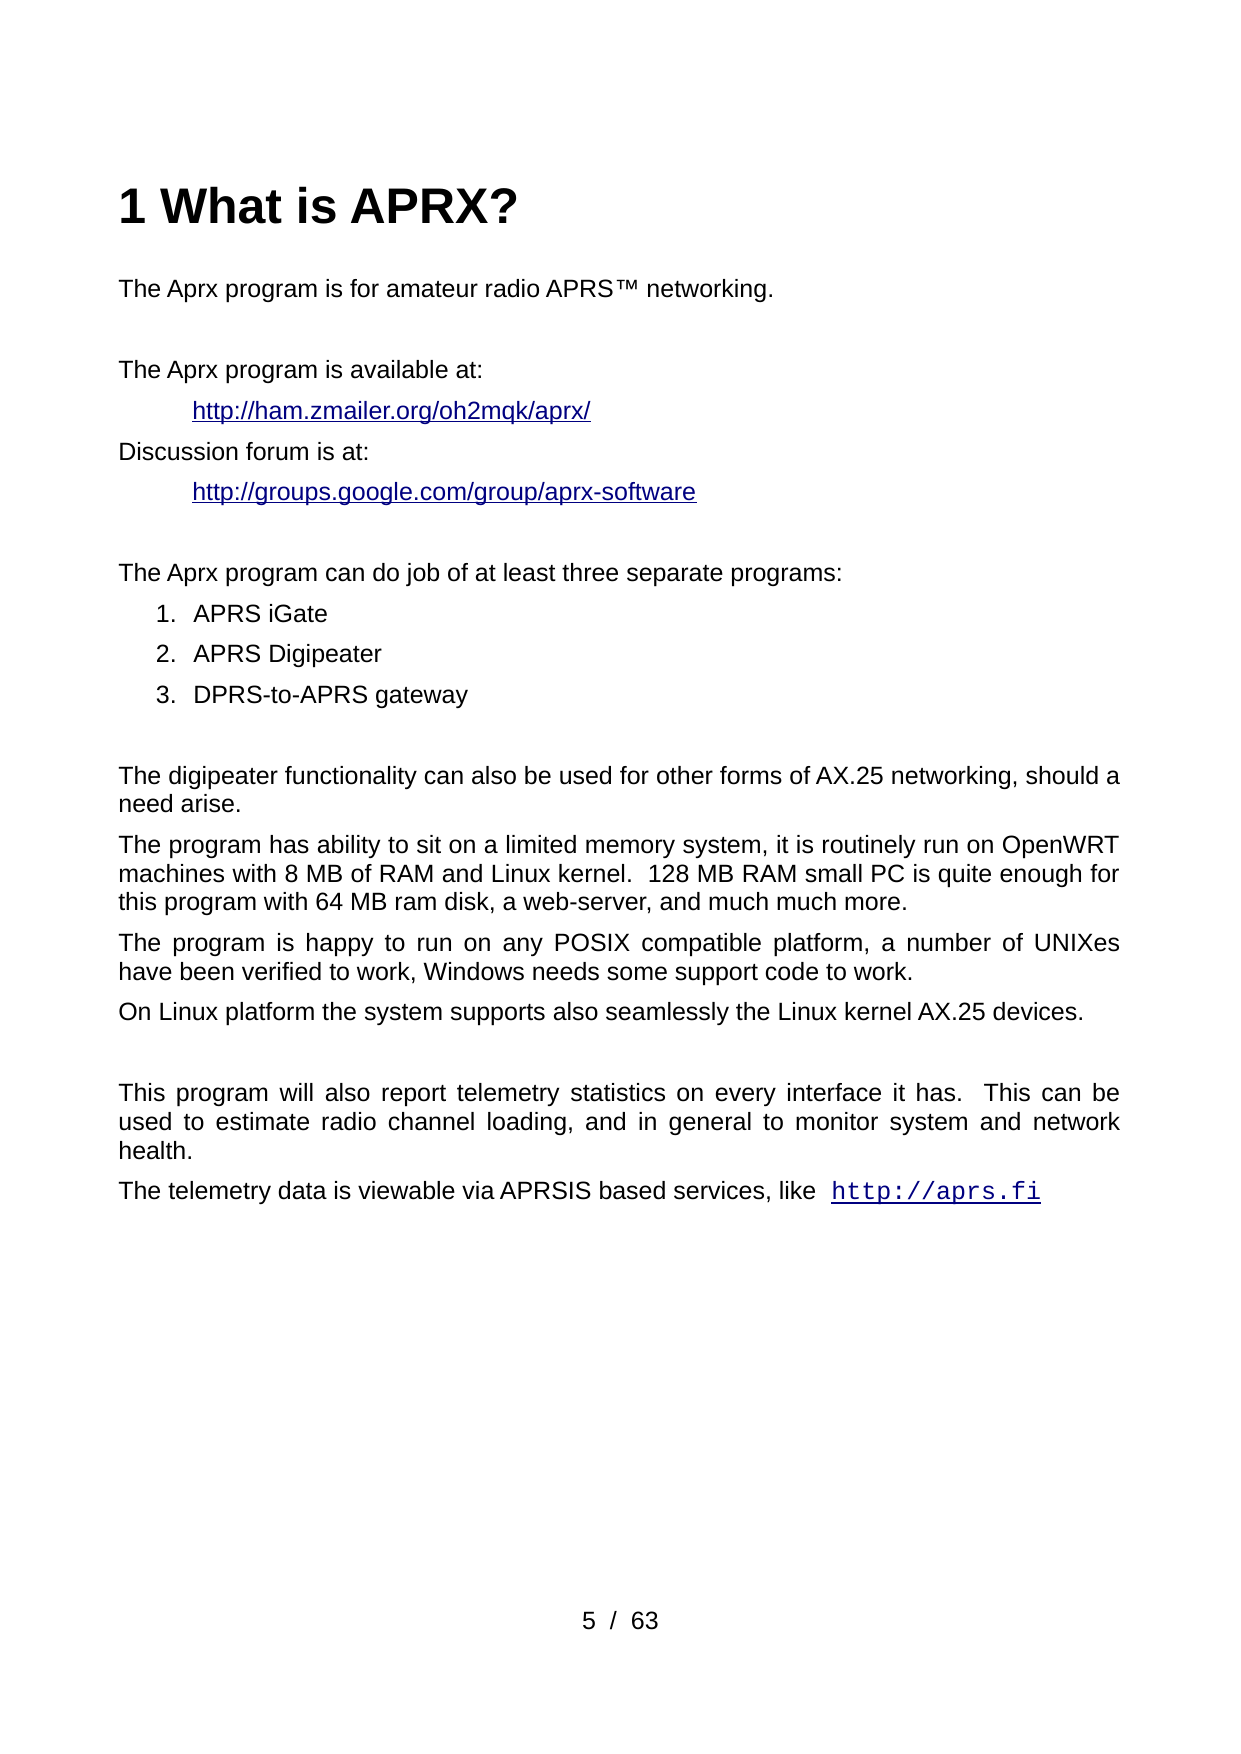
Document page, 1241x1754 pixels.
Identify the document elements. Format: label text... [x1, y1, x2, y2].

text The Aprx program is available at: [118, 355, 1122, 384]
list APRS iGate [156, 598, 1122, 627]
text The telemetry data is viewable via APRSIS based services, like http://aprs.fi [118, 1176, 1122, 1207]
text The Aprx program can do job of at least three separate programs: [118, 558, 1122, 587]
text The program has ability to sit on a limited memory system, it is routinely run on OpenWRT machines with 8 MB of RAM and Linux kernel. 128 MB RAM small PC is quite enough for this program with 64 MB ram disk, a web-server, and much much more. [118, 830, 1122, 916]
subtitle What is APRX? [118, 176, 1122, 234]
text The program is happy to run on any POSIX compatible platform, a number of UNIXes have been verified to work, Windows needs some support code to work. [118, 928, 1122, 985]
list APRS Digipeater [156, 639, 1122, 668]
text The Aprx program is for amateur radio APRS™ networking. [118, 274, 1122, 303]
text Discussion forum is at: [118, 436, 1122, 465]
text http://groups.google.com/group/aprx-software [118, 477, 1122, 506]
text On Linux platform the system supports also seamlessly the Linux kernel AX.25 devices. [118, 997, 1122, 1026]
text The digipeater functionality can also be used for other forms of AX.25 networking, should a need arise. [118, 761, 1122, 818]
text This program will also report telemetry statistics on every interface it has. This can be used to estimate radio channel loading, and in general to monitor system and network health. [118, 1078, 1122, 1164]
text http://ham.zmailer.org/oh2mqk/aprx/ [118, 396, 1122, 425]
list DPRS-to-APRS gateway [156, 679, 1122, 708]
